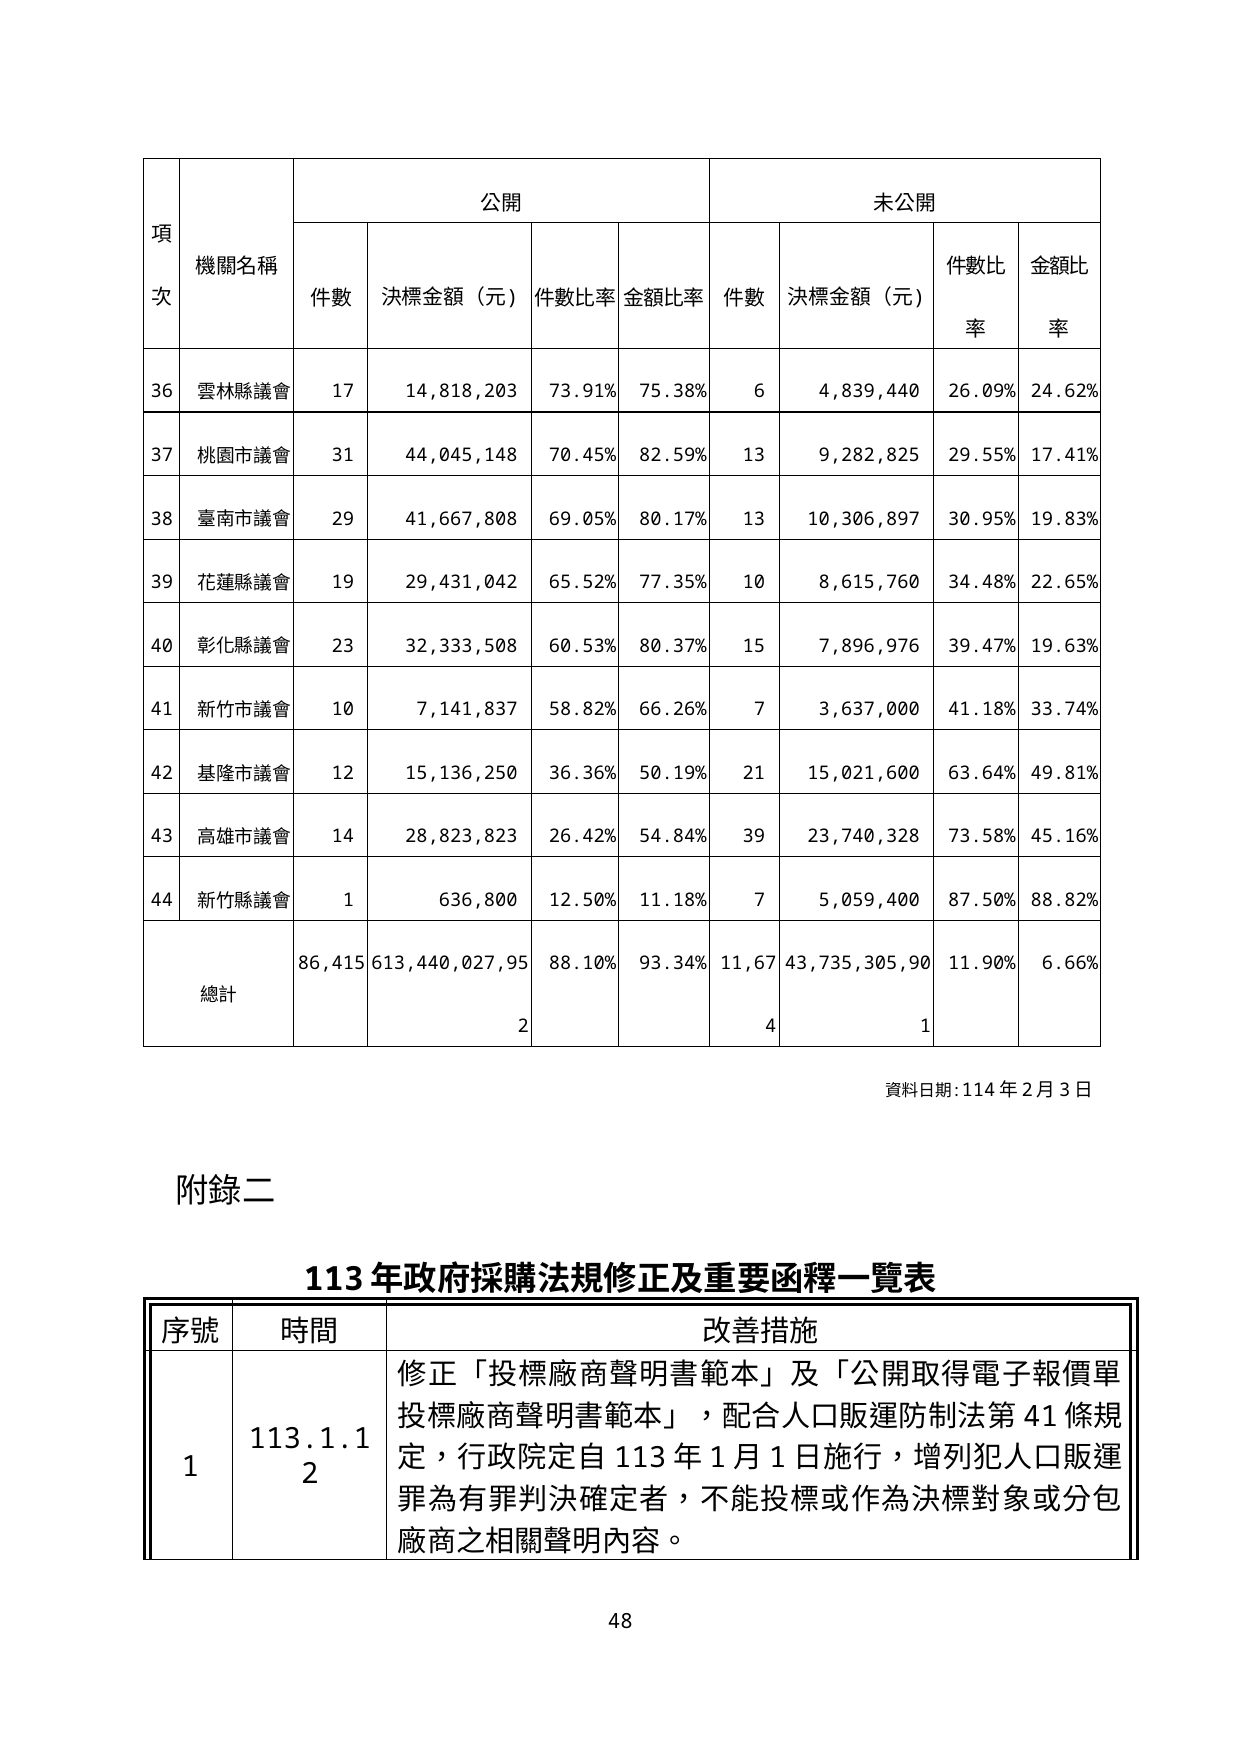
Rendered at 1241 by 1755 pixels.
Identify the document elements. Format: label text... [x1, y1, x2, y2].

table_cell 9,282,825 [780, 413, 933, 475]
table_cell 30.95% [934, 476, 1018, 538]
table_cell 77.35% [619, 540, 709, 602]
text 資料日期:114年2月3日 [148, 1047, 1093, 1109]
table_cell 12.50% [532, 857, 618, 920]
table_header 機關名稱 [180, 159, 293, 348]
text 附錄二 [175, 1164, 314, 1212]
table_cell 28,823,823 [368, 794, 531, 856]
table_cell 14 [294, 794, 367, 856]
table_cell 29 [294, 476, 367, 538]
table_cell 決標金額（元) [780, 223, 933, 348]
table_cell 41 [144, 667, 179, 729]
table_cell 13 [710, 476, 779, 538]
table_cell 11.18% [619, 857, 709, 920]
table_cell 10 [710, 540, 779, 602]
table_cell 54.84% [619, 794, 709, 856]
table_cell 69.05% [532, 476, 618, 538]
table_cell 桃園市議會 [180, 413, 293, 475]
table_cell 40 [144, 603, 179, 666]
table_cell 44 [144, 857, 179, 920]
table_cell 10,306,897 [780, 476, 933, 538]
table_cell 7 [710, 667, 779, 729]
table_cell 7,896,976 [780, 603, 933, 666]
table_cell 39.47% [934, 603, 1018, 666]
table_cell 件數 [294, 223, 367, 348]
table_cell 金額比率 [619, 223, 709, 348]
table_header 序號 [148, 1300, 232, 1350]
table_cell 636,800 [368, 857, 531, 920]
table_cell 60.53% [532, 603, 618, 666]
table_cell 87.50% [934, 857, 1018, 920]
table_cell 26.09% [934, 349, 1018, 411]
table_cell 49.81% [1019, 730, 1100, 793]
table_cell 44,045,148 [368, 413, 531, 475]
table_header 未公開 [710, 159, 1100, 222]
table_cell 15 [710, 603, 779, 666]
table_cell 8,615,760 [780, 540, 933, 602]
table_cell 15,136,250 [368, 730, 531, 793]
table_cell 45.16% [1019, 794, 1100, 856]
table_cell 金額比率 [1019, 223, 1100, 348]
table_cell 82.59% [619, 413, 709, 475]
table_cell 31 [294, 413, 367, 475]
table_cell 決標金額（元) [368, 223, 531, 348]
table_header 項次 [144, 159, 179, 348]
table_cell 43,735,305,901 [780, 921, 933, 1046]
table_cell 12 [294, 730, 367, 793]
table_cell 5,059,400 [780, 857, 933, 920]
table_cell 24.62% [1019, 349, 1100, 411]
table_cell 80.37% [619, 603, 709, 666]
table_cell 43 [144, 794, 179, 856]
table_cell 22.65% [1019, 540, 1100, 602]
table_cell 29.55% [934, 413, 1018, 475]
table_cell 37 [144, 413, 179, 475]
table_cell 33.74% [1019, 667, 1100, 729]
table_cell 70.45% [532, 413, 618, 475]
table_cell 36 [144, 349, 179, 411]
table_cell 件數 [710, 223, 779, 348]
table_cell 36.36% [532, 730, 618, 793]
table_cell 80.17% [619, 476, 709, 538]
table_cell 73.58% [934, 794, 1018, 856]
table_cell 10 [294, 667, 367, 729]
table_cell 86,415 [294, 921, 367, 1046]
text [160, 1157, 329, 1232]
table_cell 高雄市議會 [180, 794, 293, 856]
table_cell 93.34% [619, 921, 709, 1046]
table_cell 29,431,042 [368, 540, 531, 602]
table_cell 6 [710, 349, 779, 411]
table_cell 新竹市議會 [180, 667, 293, 729]
table_cell 件數比率 [532, 223, 618, 348]
table_cell 彰化縣議會 [180, 603, 293, 666]
table_cell 23,740,328 [780, 794, 933, 856]
table_cell 50.19% [619, 730, 709, 793]
table_cell 1 [294, 857, 367, 920]
table_cell 雲林縣議會 [180, 349, 293, 411]
table_cell 19.83% [1019, 476, 1100, 538]
table_cell 23 [294, 603, 367, 666]
table_cell 39 [710, 794, 779, 856]
table_cell 4,839,440 [780, 349, 933, 411]
table_cell 件數比率 [934, 223, 1018, 348]
table_cell 修正「投標廠商聲明書範本」及「公開取得電子報價單投標廠商聲明書範本」，配合人口販運防制法第41條規定，行政院定自113年1月1日施行，增列犯人口販運罪為有罪判決確定者，不能投標或作為決標對象或分包廠商之相關聲明內容。 [387, 1351, 1129, 1559]
table_cell 6.66% [1019, 921, 1100, 1046]
table_cell 26.42% [532, 794, 618, 856]
table_cell 臺南市議會 [180, 476, 293, 538]
table_cell 11,674 [710, 921, 779, 1046]
table_cell 613,440,027,952 [368, 921, 531, 1046]
table_cell 113.1.12 [233, 1351, 386, 1559]
table_cell 38 [144, 476, 179, 538]
table_cell 66.26% [619, 667, 709, 729]
table_header 公開 [294, 159, 709, 222]
table_cell 88.10% [532, 921, 618, 1046]
table_cell 15,021,600 [780, 730, 933, 793]
table_cell 1 [152, 1351, 232, 1559]
table_cell 基隆市議會 [180, 730, 293, 793]
table_cell 34.48% [934, 540, 1018, 602]
table_cell 42 [144, 730, 179, 793]
table_cell 39 [144, 540, 179, 602]
table_cell 58.82% [532, 667, 618, 729]
table_cell 63.64% [934, 730, 1018, 793]
table_cell 41,667,808 [368, 476, 531, 538]
table_cell 17 [294, 349, 367, 411]
table_cell 21 [710, 730, 779, 793]
table_cell 88.82% [1019, 857, 1100, 920]
table_cell 7,141,837 [368, 667, 531, 729]
table_header 改善措施 [387, 1300, 1134, 1350]
table_cell 14,818,203 [368, 349, 531, 411]
table_cell 73.91% [532, 349, 618, 411]
table_cell 總計 [144, 921, 293, 1046]
table_cell 11.90% [934, 921, 1018, 1046]
table_cell 3,637,000 [780, 667, 933, 729]
table_cell 19 [294, 540, 367, 602]
table_cell 新竹縣議會 [180, 857, 293, 920]
table_cell 19.63% [1019, 603, 1100, 666]
table_cell 65.52% [532, 540, 618, 602]
table_cell 花蓮縣議會 [180, 540, 293, 602]
table_cell 7 [710, 857, 779, 920]
table_header 時間 [233, 1306, 386, 1350]
table_cell 32,333,508 [368, 603, 531, 666]
table_cell 75.38% [619, 349, 709, 411]
text 113年政府採購法規修正及重要函釋一覽表 [148, 1234, 1093, 1297]
table_cell 17.41% [1019, 413, 1100, 475]
table_cell 13 [710, 413, 779, 475]
table_cell 41.18% [934, 667, 1018, 729]
